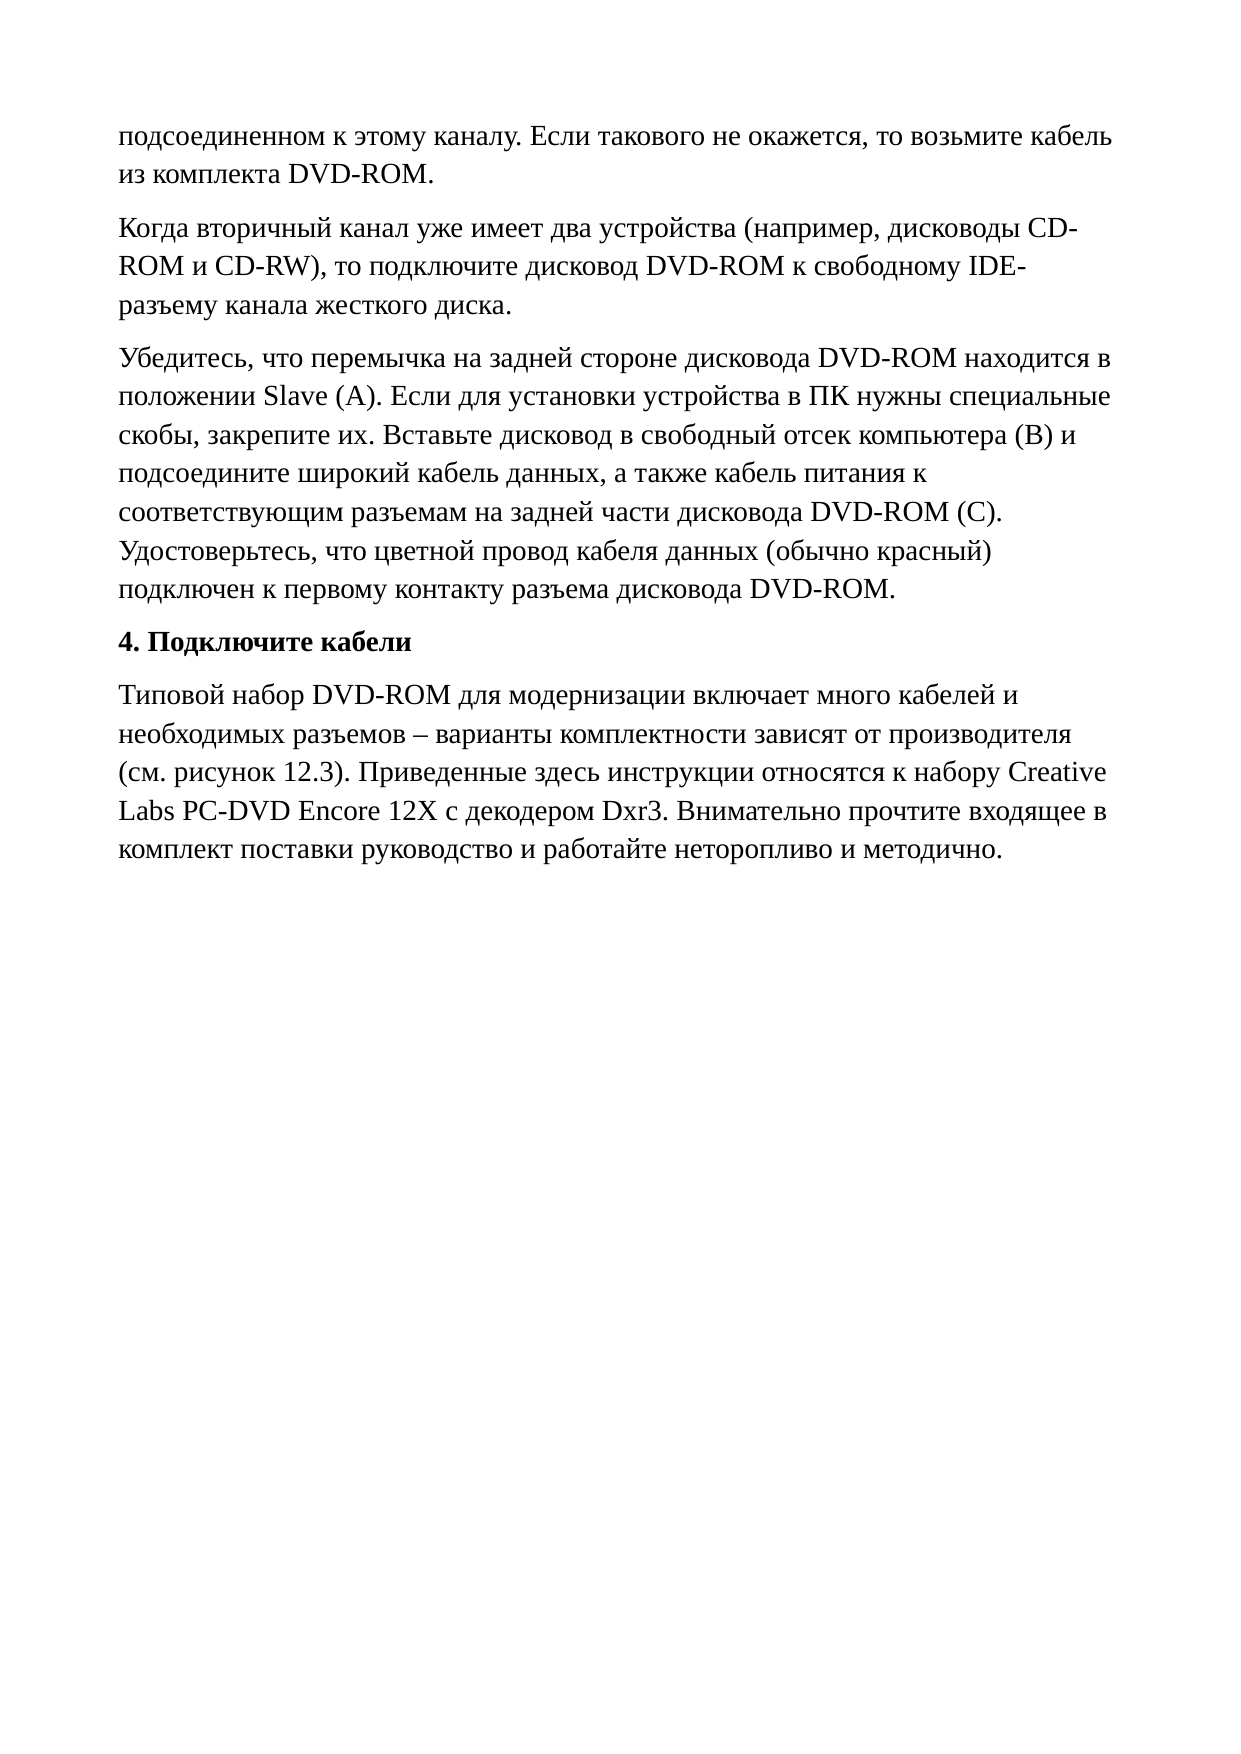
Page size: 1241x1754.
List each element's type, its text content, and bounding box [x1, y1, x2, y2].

text 4. Подключите кабели [118, 624, 1122, 658]
text подсоединенном к этому каналу. Если такового не окажется, то возьмите кабель из комплекта DVD-ROM. [118, 118, 1122, 190]
text Когда вторичный канал уже имеет два устройства (например, дисководы CD-ROM и CD-RW), то подключите дисковод DVD-ROM к свободному IDE-разъему канала жесткого диска. [118, 210, 1122, 320]
text Типовой набор DVD-ROM для модернизации включает много кабелей и необходимых разъемов – варианты комплектности зависят от производителя (см. рисунок 12.3). Приведенные здесь инструкции относятся к набору Creative Labs PC-DVD Encore 12X с декодером Dxr3. Внимательно прочтите входящее в комплект поставки руководство и работайте неторопливо и методично. [118, 677, 1122, 865]
text Убедитесь, что перемычка на задней стороне дисковода DVD-ROM находится в положении Slave (А). Если для установки устройства в ПК нужны специальные скобы, закрепите их. Вставьте дисковод в свободный отсек компьютера (В) и подсоедините широкий кабель данных, а также кабель питания к соответствующим разъемам на задней части дисковода DVD-ROM (С). Удостоверьтесь, что цветной провод кабеля данных (обычно красный) подключен к первому контакту разъема дисковода DVD-ROM. [118, 340, 1122, 605]
